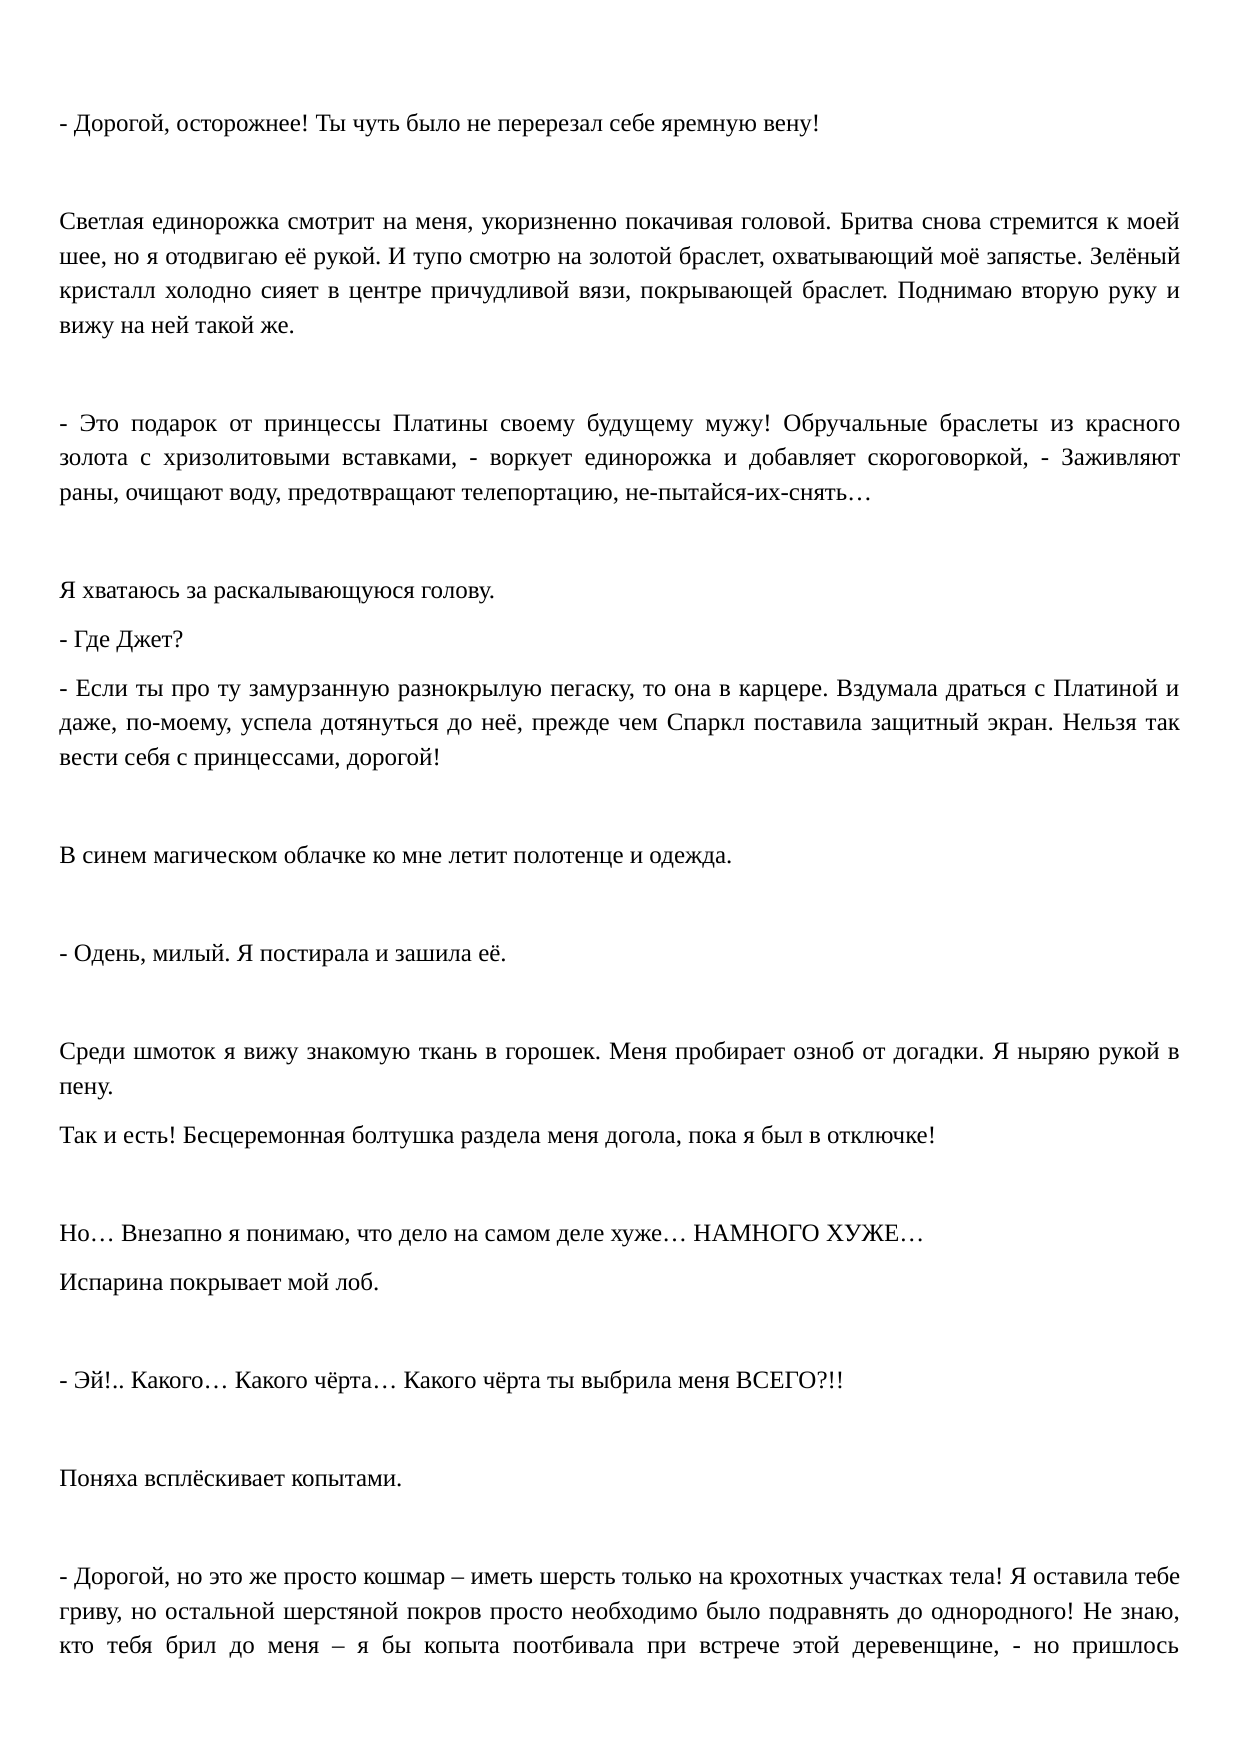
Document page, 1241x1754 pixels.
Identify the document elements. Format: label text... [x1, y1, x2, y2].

text - Если ты про ту замурзанную разнокрылую пегаску, то она в карцере. Вздумала драться с Платиной и даже, по-моему, успела дотянуться до неё, прежде чем Спаркл поставила защитный экран. Нельзя так вести себя с принцессами, дорогой! [59, 673, 1181, 771]
text Поняха всплёскивает копытами. [59, 1463, 1181, 1492]
text - Дорогой, но это же просто кошмар – иметь шерсть только на крохотных участках тела! Я оставила тебе гриву, но остальной шерстяной покров просто необходимо было подравнять до однородного! Не знаю, кто тебя брил до меня – я бы копыта поотбивала при встрече этой деревенщине, - но пришлось [59, 1561, 1181, 1659]
text В синем магическом облачке ко мне летит полотенце и одежда. [59, 840, 1181, 869]
text Так и есть! Бесцеремонная болтушка раздела меня догола, пока я был в отключке! [59, 1120, 1181, 1149]
text Испарина покрывает мой лоб. [59, 1267, 1181, 1296]
text Но… Внезапно я понимаю, что дело на самом деле хуже… НАМНОГО ХУЖЕ… [59, 1218, 1181, 1247]
text - Где Джет? [59, 624, 1181, 653]
text - Дорогой, осторожнее! Ты чуть было не перерезал себе яремную вену! [59, 108, 1181, 137]
text Среди шмоток я вижу знакомую ткань в горошек. Меня пробирает озноб от догадки. Я ныряю рукой в пену. [59, 1036, 1181, 1099]
text Я хватаюсь за раскалывающуюся голову. [59, 575, 1181, 604]
text - Это подарок от принцессы Платины своему будущему мужу! Обручальные браслеты из красного золота с хризолитовыми вставками, - воркует единорожка и добавляет скороговоркой, - Заживляют раны, очищают воду, предотвращают телепортацию, не-пытайся-их-снять… [59, 408, 1181, 506]
text - Одень, милый. Я постирала и зашила её. [59, 938, 1181, 967]
text Светлая единорожка смотрит на меня, укоризненно покачивая головой. Бритва снова стремится к моей шее, но я отодвигаю её рукой. И тупо смотрю на золотой браслет, охватывающий моё запястье. Зелёный кристалл холодно сияет в центре причудливой вязи, покрывающей браслет. Поднимаю вторую руку и вижу на ней такой же. [59, 206, 1181, 338]
text - Эй!.. Какого… Какого чёрта… Какого чёрта ты выбрила меня ВСЕГО?!! [59, 1365, 1181, 1394]
